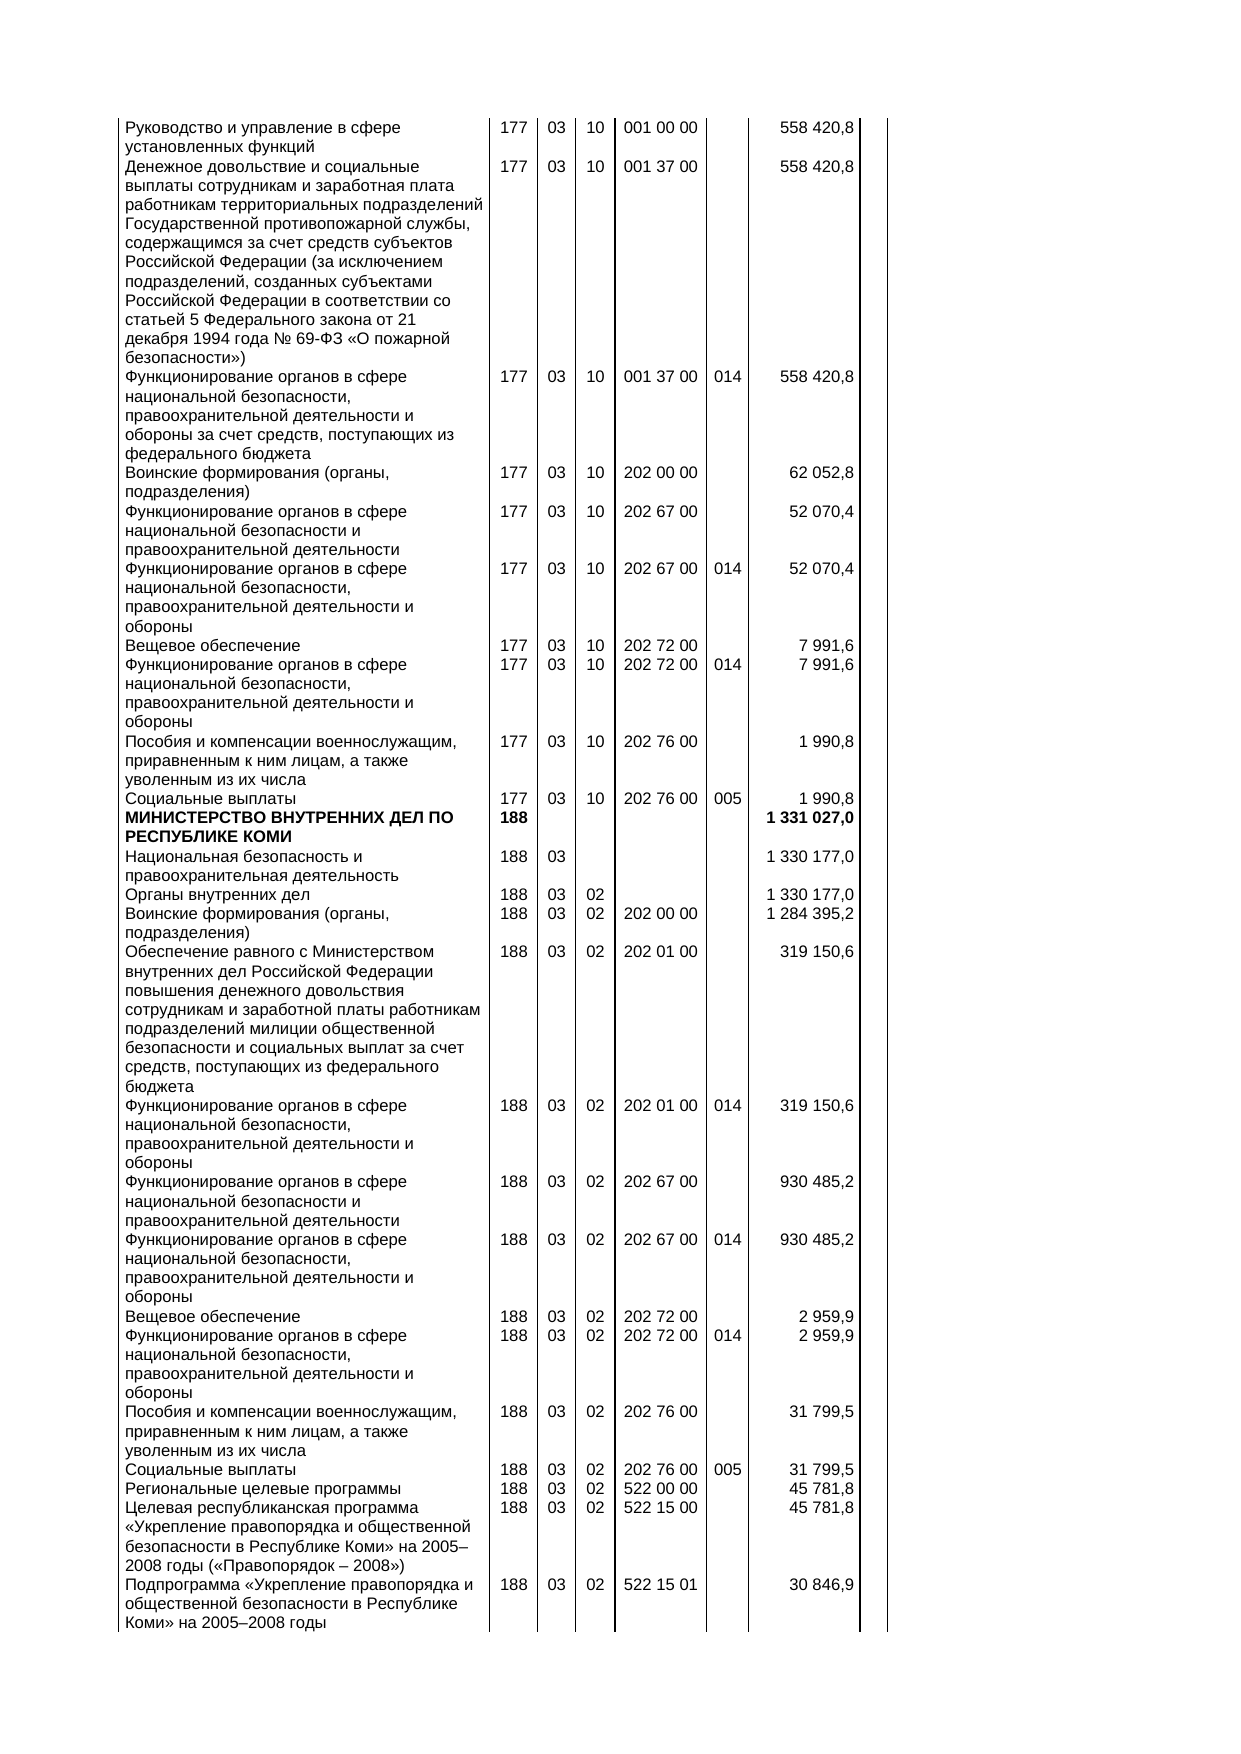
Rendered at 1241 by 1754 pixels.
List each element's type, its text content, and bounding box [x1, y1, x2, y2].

table_cell 02 [576, 1306, 614, 1326]
table_cell 014 [707, 367, 748, 463]
table_cell [576, 808, 614, 846]
table_cell 10 [576, 655, 614, 731]
table_cell [707, 118, 748, 156]
table_cell Обеспечение равного с Министерством внутренних дел Российской Федерации повышения денежного довольствия сотрудникам и заработной платы работникам подразделений милиции общественной безопасности и социальных выплат за счет средств, поступающих из федерального бюджета [119, 942, 489, 1096]
table_cell 014 [707, 1326, 748, 1402]
table_cell 02 [576, 904, 614, 942]
table_cell Органы внутренних дел [119, 885, 489, 904]
table_cell [861, 367, 887, 463]
table_cell 03 [538, 1460, 575, 1479]
table_cell 03 [538, 885, 575, 904]
table_cell 319 150,6 [749, 942, 859, 1096]
table_cell 02 [576, 1402, 614, 1460]
table_cell [861, 808, 887, 846]
table_cell 03 [538, 1172, 575, 1230]
table_cell [707, 1575, 748, 1632]
table_cell 558 420,8 [749, 156, 859, 367]
table_cell 014 [707, 1230, 748, 1306]
table_cell 1 331 027,0 [749, 808, 859, 846]
table_cell 45 781,8 [749, 1498, 859, 1575]
table_cell 02 [576, 1230, 614, 1306]
table_cell 202 67 00 [616, 501, 706, 559]
table_cell 522 15 00 [616, 1498, 706, 1575]
table_cell 1 330 177,0 [749, 846, 859, 885]
table_cell Функционирование органов в сфере национальной безопасности, правоохранительной деятельности и обороны [119, 1096, 489, 1172]
table_cell 03 [538, 1326, 575, 1402]
table_cell Функционирование органов в сфере национальной безопасности и правоохранительной деятельности [119, 1172, 489, 1230]
table_cell 02 [576, 1575, 614, 1632]
table_cell 02 [576, 942, 614, 1096]
table_cell Вещевое обеспечение [119, 1306, 489, 1326]
table_cell 10 [576, 789, 614, 808]
table_cell [861, 655, 887, 731]
table_cell 177 [490, 367, 537, 463]
table_cell 1 284 395,2 [749, 904, 859, 942]
table_cell 03 [538, 1306, 575, 1326]
table_cell 7 991,6 [749, 655, 859, 731]
table_cell 02 [576, 1460, 614, 1479]
table_cell 03 [538, 463, 575, 501]
table_cell [861, 846, 887, 885]
table_cell [861, 559, 887, 636]
table_cell 188 [490, 1575, 537, 1632]
table_cell 014 [707, 559, 748, 636]
table_cell 177 [490, 501, 537, 559]
table_cell [707, 463, 748, 501]
table_cell 177 [490, 731, 537, 789]
table_cell 202 72 00 [616, 1306, 706, 1326]
table_cell Подпрограмма «Укрепление правопорядка и общественной безопасности в Республике Коми» на 2005–2008 годы [119, 1575, 489, 1632]
table_cell Социальные выплаты [119, 789, 489, 808]
table_cell Социальные выплаты [119, 1460, 489, 1479]
table_cell [707, 1479, 748, 1498]
table_cell [616, 808, 706, 846]
table_cell 10 [576, 731, 614, 789]
table_cell 1 990,8 [749, 731, 859, 789]
table_cell [707, 1306, 748, 1326]
table_cell 188 [490, 1402, 537, 1460]
table_cell [616, 885, 706, 904]
table_cell 930 485,2 [749, 1172, 859, 1230]
table_cell [861, 118, 887, 156]
table_cell 10 [576, 463, 614, 501]
table_cell 03 [538, 1230, 575, 1306]
table_cell 03 [538, 501, 575, 559]
table_cell 02 [576, 1096, 614, 1172]
table_cell 202 01 00 [616, 942, 706, 1096]
table_cell [707, 1498, 748, 1575]
table_cell 202 76 00 [616, 1460, 706, 1479]
table_cell 30 846,9 [749, 1575, 859, 1632]
table_cell [861, 1479, 887, 1498]
table_cell 1 330 177,0 [749, 885, 859, 904]
table_cell 014 [707, 655, 748, 731]
table_cell 177 [490, 118, 537, 156]
table_cell Функционирование органов в сфере национальной безопасности и правоохранительной деятельности [119, 501, 489, 559]
table_cell 03 [538, 636, 575, 655]
table_cell [576, 846, 614, 885]
table_cell 202 76 00 [616, 789, 706, 808]
table_cell [538, 808, 575, 846]
table_cell 202 67 00 [616, 1230, 706, 1306]
table_cell [861, 904, 887, 942]
table_cell [861, 1402, 887, 1460]
table_cell 202 67 00 [616, 559, 706, 636]
table_cell 202 72 00 [616, 636, 706, 655]
table_cell 03 [538, 1402, 575, 1460]
table_cell Функционирование органов в сфере национальной безопасности, правоохранительной деятельности и обороны за счет средств, поступающих из федерального бюджета [119, 367, 489, 463]
table_cell 188 [490, 846, 537, 885]
table_cell 202 72 00 [616, 1326, 706, 1402]
table_cell [616, 846, 706, 885]
table_cell Целевая республиканская программа «Укрепление правопорядка и общественной безопасности в Республике Коми» на 2005–2008 годы («Правопорядок – 2008») [119, 1498, 489, 1575]
table_cell 03 [538, 904, 575, 942]
table_cell [861, 885, 887, 904]
table_cell Воинские формирования (органы, подразделения) [119, 463, 489, 501]
table_cell [707, 636, 748, 655]
table_cell 005 [707, 789, 748, 808]
table_cell [861, 1096, 887, 1172]
table_cell 188 [490, 1326, 537, 1402]
table_cell 177 [490, 636, 537, 655]
table_cell [707, 808, 748, 846]
table_cell 001 37 00 [616, 367, 706, 463]
table_cell 202 01 00 [616, 1096, 706, 1172]
table_cell 10 [576, 501, 614, 559]
table_cell 52 070,4 [749, 559, 859, 636]
table_cell [861, 156, 887, 367]
table_cell Вещевое обеспечение [119, 636, 489, 655]
table_cell 188 [490, 808, 537, 846]
table_cell 03 [538, 942, 575, 1096]
table_cell 014 [707, 1096, 748, 1172]
table_cell [861, 789, 887, 808]
table_cell [861, 636, 887, 655]
table_cell 188 [490, 1498, 537, 1575]
table_cell Функционирование органов в сфере национальной безопасности, правоохранительной деятельности и обороны [119, 559, 489, 636]
table_cell 202 00 00 [616, 463, 706, 501]
table_cell МИНИСТЕРСТВО ВНУТРЕННИХ ДЕЛ ПО РЕСПУБЛИКЕ КОМИ [119, 808, 489, 846]
table_cell 188 [490, 1306, 537, 1326]
table_cell 03 [538, 731, 575, 789]
table_cell [707, 904, 748, 942]
table_cell 03 [538, 118, 575, 156]
table_cell 177 [490, 559, 537, 636]
table_cell 001 00 00 [616, 118, 706, 156]
table_cell 7 991,6 [749, 636, 859, 655]
table_cell 2 959,9 [749, 1326, 859, 1402]
table_cell Региональные целевые программы [119, 1479, 489, 1498]
table_cell 10 [576, 636, 614, 655]
table_cell [861, 1306, 887, 1326]
table_cell [707, 731, 748, 789]
table_cell 03 [538, 367, 575, 463]
table_cell 62 052,8 [749, 463, 859, 501]
table_cell Пособия и компенсации военнослужащим, приравненным к ним лицам, а также уволенным из их числа [119, 1402, 489, 1460]
table_cell 1 990,8 [749, 789, 859, 808]
table_cell 522 00 00 [616, 1479, 706, 1498]
table_cell 177 [490, 156, 537, 367]
table_cell 177 [490, 789, 537, 808]
table_cell [861, 1575, 887, 1632]
table_cell [861, 1498, 887, 1575]
table_cell 03 [538, 1498, 575, 1575]
table_cell [707, 1402, 748, 1460]
table_cell 45 781,8 [749, 1479, 859, 1498]
table_cell 02 [576, 1479, 614, 1498]
table_cell Национальная безопасность и правоохранительная деятельность [119, 846, 489, 885]
table_cell [861, 1172, 887, 1230]
table_cell 02 [576, 885, 614, 904]
table_cell [861, 1460, 887, 1479]
table_cell [861, 501, 887, 559]
table_cell [707, 942, 748, 1096]
table_cell Денежное довольствие и социальные выплаты сотрудникам и заработная плата работникам территориальных подразделений Государственной противопожарной службы, содержащимся за счет средств субъектов Российской Федерации (за исключением подразделений, созданных субъектами Российской Федерации в соответствии со статьей 5 Федерального закона от 21 декабря 1994 года № 69-ФЗ «О пожарной безопасности») [119, 156, 489, 367]
table_cell [707, 846, 748, 885]
table_cell 52 070,4 [749, 501, 859, 559]
table_cell 10 [576, 559, 614, 636]
table_cell 03 [538, 846, 575, 885]
table_cell 930 485,2 [749, 1230, 859, 1306]
table_cell 03 [538, 789, 575, 808]
table_cell 202 00 00 [616, 904, 706, 942]
table_cell [861, 942, 887, 1096]
table_cell 188 [490, 904, 537, 942]
table_cell Руководство и управление в сфере установленных функций [119, 118, 489, 156]
table_cell 558 420,8 [749, 367, 859, 463]
table_cell [861, 1326, 887, 1402]
table_cell [707, 156, 748, 367]
table_cell 522 15 01 [616, 1575, 706, 1632]
table_cell 188 [490, 1230, 537, 1306]
table_cell 001 37 00 [616, 156, 706, 367]
table_cell 10 [576, 156, 614, 367]
table_cell 177 [490, 463, 537, 501]
table_cell 2 959,9 [749, 1306, 859, 1326]
table_cell 02 [576, 1498, 614, 1575]
table_cell 202 76 00 [616, 731, 706, 789]
table_cell 10 [576, 118, 614, 156]
table_cell 188 [490, 942, 537, 1096]
table_cell 319 150,6 [749, 1096, 859, 1172]
table_cell 03 [538, 559, 575, 636]
table_cell Функционирование органов в сфере национальной безопасности, правоохранительной деятельности и обороны [119, 1230, 489, 1306]
table_cell 188 [490, 1096, 537, 1172]
table_cell 31 799,5 [749, 1460, 859, 1479]
table_cell [861, 731, 887, 789]
table_cell Функционирование органов в сфере национальной безопасности, правоохранительной деятельности и обороны [119, 1326, 489, 1402]
table_cell 02 [576, 1172, 614, 1230]
table_cell 03 [538, 1575, 575, 1632]
table_cell 005 [707, 1460, 748, 1479]
table_cell 03 [538, 156, 575, 367]
table_cell [707, 885, 748, 904]
table_cell [707, 1172, 748, 1230]
table_cell 188 [490, 1172, 537, 1230]
table_cell [861, 463, 887, 501]
table_cell 02 [576, 1326, 614, 1402]
table_cell [707, 501, 748, 559]
table_cell 188 [490, 885, 537, 904]
table_cell 177 [490, 655, 537, 731]
table_cell 202 72 00 [616, 655, 706, 731]
table_cell Функционирование органов в сфере национальной безопасности, правоохранительной деятельности и обороны [119, 655, 489, 731]
table_cell 188 [490, 1479, 537, 1498]
table_cell 03 [538, 1479, 575, 1498]
table_cell Пособия и компенсации военнослужащим, приравненным к ним лицам, а также уволенным из их числа [119, 731, 489, 789]
table_cell 31 799,5 [749, 1402, 859, 1460]
table_cell [861, 1230, 887, 1306]
table_cell 03 [538, 1096, 575, 1172]
table_cell 202 67 00 [616, 1172, 706, 1230]
table_cell 202 76 00 [616, 1402, 706, 1460]
table_cell 188 [490, 1460, 537, 1479]
table_cell 10 [576, 367, 614, 463]
table_cell 03 [538, 655, 575, 731]
table_cell 558 420,8 [749, 118, 859, 156]
table_cell Воинские формирования (органы, подразделения) [119, 904, 489, 942]
